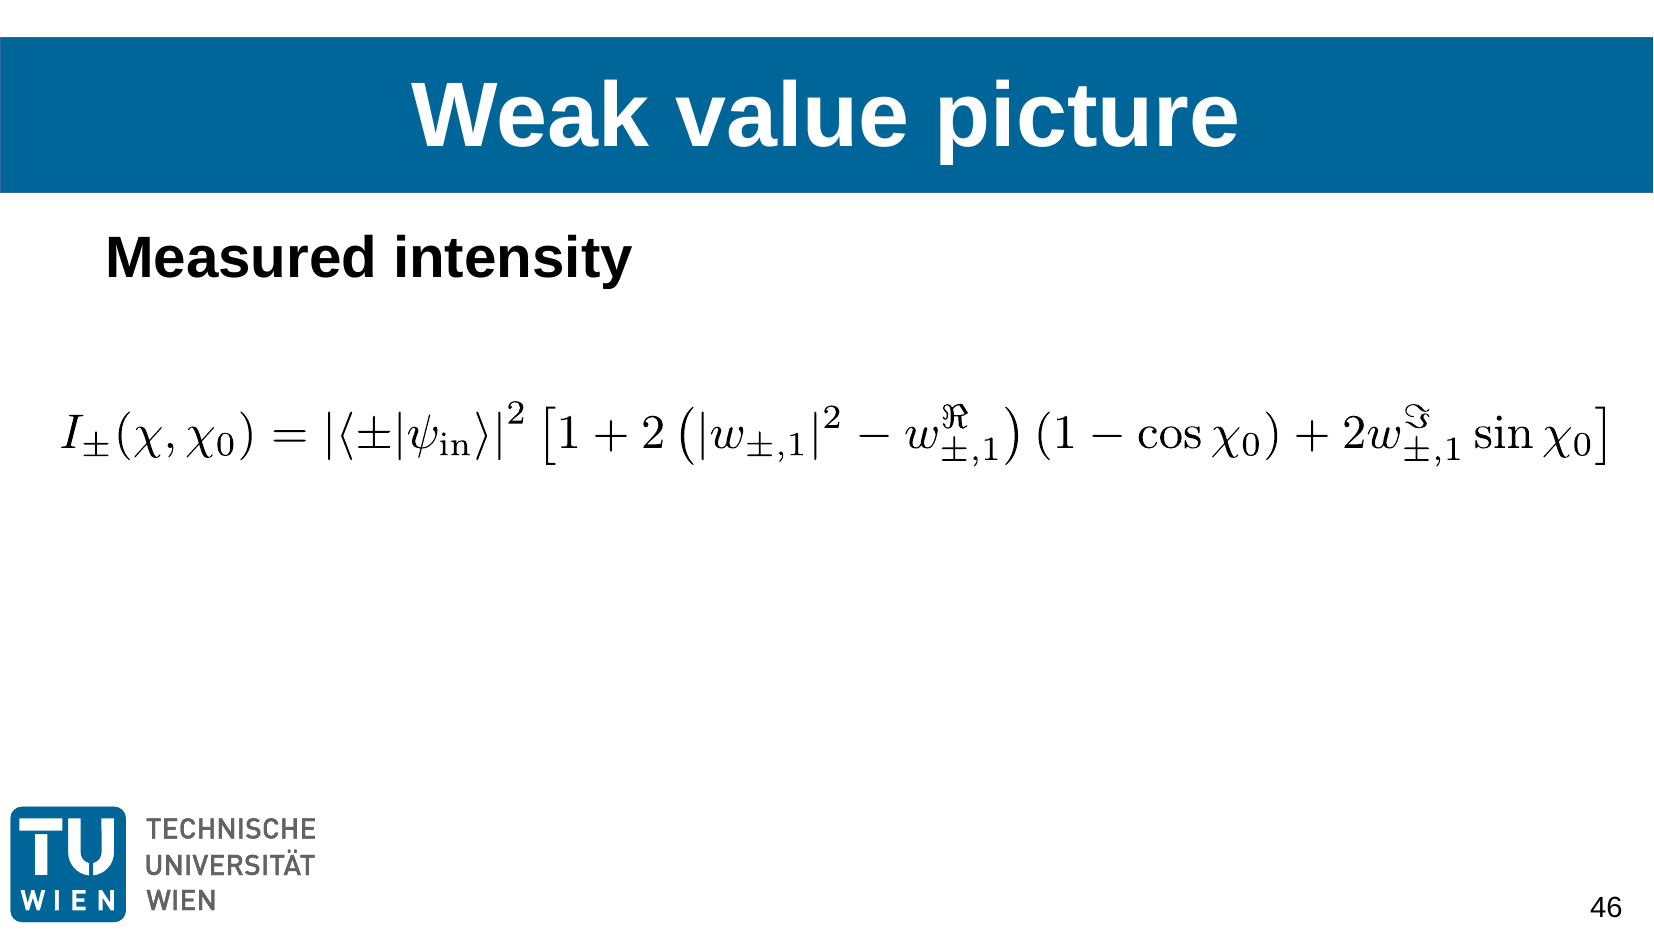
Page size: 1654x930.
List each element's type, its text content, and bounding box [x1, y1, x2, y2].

picture [10, 365, 1612, 490]
list Measured intensity [105, 225, 676, 316]
title Weak value picture [0, 37, 1653, 193]
